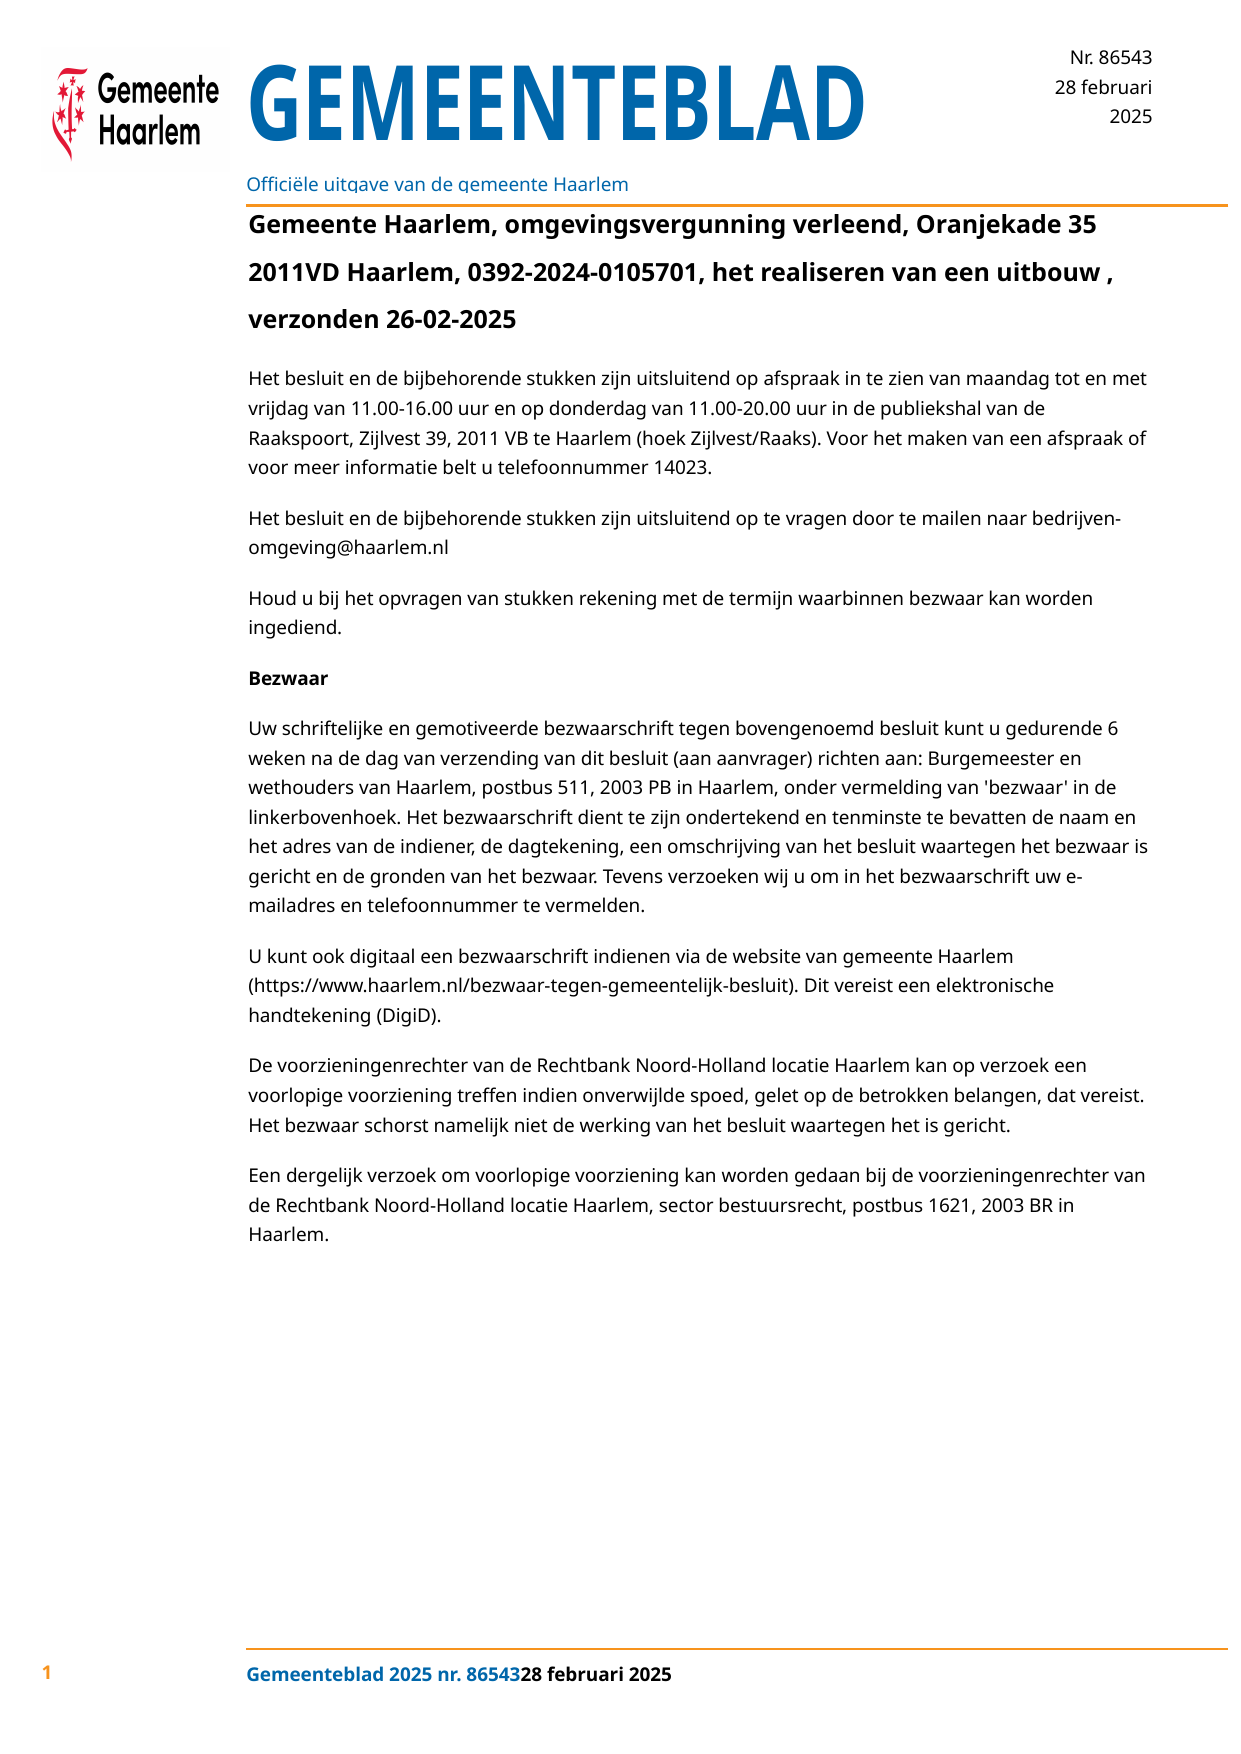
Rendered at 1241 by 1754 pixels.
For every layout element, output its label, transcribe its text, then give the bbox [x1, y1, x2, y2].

text Een dergelijk verzoek om voorlopige voorziening kan worden gedaan bij de voorzieningenrechter van de Rechtbank Noord-Holland locatie Haarlem, sector bestuursrecht, postbus 1621, 2003 BR in Haarlem. [248, 1162, 1152, 1247]
text De voorzieningenrechter van de Rechtbank Noord-Holland locatie Haarlem kan op verzoek een voorlopige voorziening treffen indien onverwijlde spoed, gelet op de betrokken belangen, dat vereist. Het bezwaar schorst namelijk niet de werking van het besluit waartegen het is gericht. [248, 1053, 1152, 1137]
text Het besluit en de bijbehorende stukken zijn uitsluitend op afspraak in te zien van maandag tot en met vrijdag van 11.00-16.00 uur en op donderdag van 11.00-20.00 uur in de publiekshal van de Raakspoort, Zijlvest 39, 2011 VB te Haarlem (hoek Zijlvest/Raaks). Voor het maken van een afspraak of voor meer informatie belt u telefoonnummer 14023. [248, 366, 1152, 480]
text Gemeente Haarlem, omgevingsvergunning verleend, Oranjekade 35 2011VD Haarlem, 0392-2024-0105701, het realiseren van een uitbouw , verzonden 26-02-2025 [248, 207, 1152, 336]
text Uw schriftelijke en gemotiveerde bezwaarschrift tegen bovengenoemd besluit kunt u gedurende 6 weken na de dag van verzending van dit besluit (aan aanvrager) richten aan: Burgemeester en wethouders van Haarlem, postbus 511, 2003 PB in Haarlem, onder vermelding van 'bezwaar' in de linkerbovenhoek. Het bezwaarschrift dient te zijn ondertekend en tenminste te bevatten de naam en het adres van de indiener, de dagtekening, een omschrijving van het besluit waartegen het bezwaar is gericht en de gronden van het bezwaar. Tevens verzoeken wij u om in het bezwaarschrift uw e-mailadres en telefoonnummer te vermelden. [248, 715, 1152, 918]
picture [41, 47, 231, 172]
text Bezwaar [248, 665, 1152, 690]
text U kunt ook digitaal een bezwaarschrift indienen via de website van gemeente Haarlem (https://www.haarlem.nl/bezwaar-tegen-gemeentelijk-besluit). Dit vereist een elektronische handtekening (DigiD). [248, 943, 1152, 1028]
text Houd u bij het opvragen van stukken rekening met de termijn waarbinnen bezwaar kan worden ingediend. [248, 585, 1152, 640]
text Het besluit en de bijbehorende stukken zijn uitsluitend op te vragen door te mailen naar bedrijven-omgeving@haarlem.nl [248, 505, 1152, 560]
